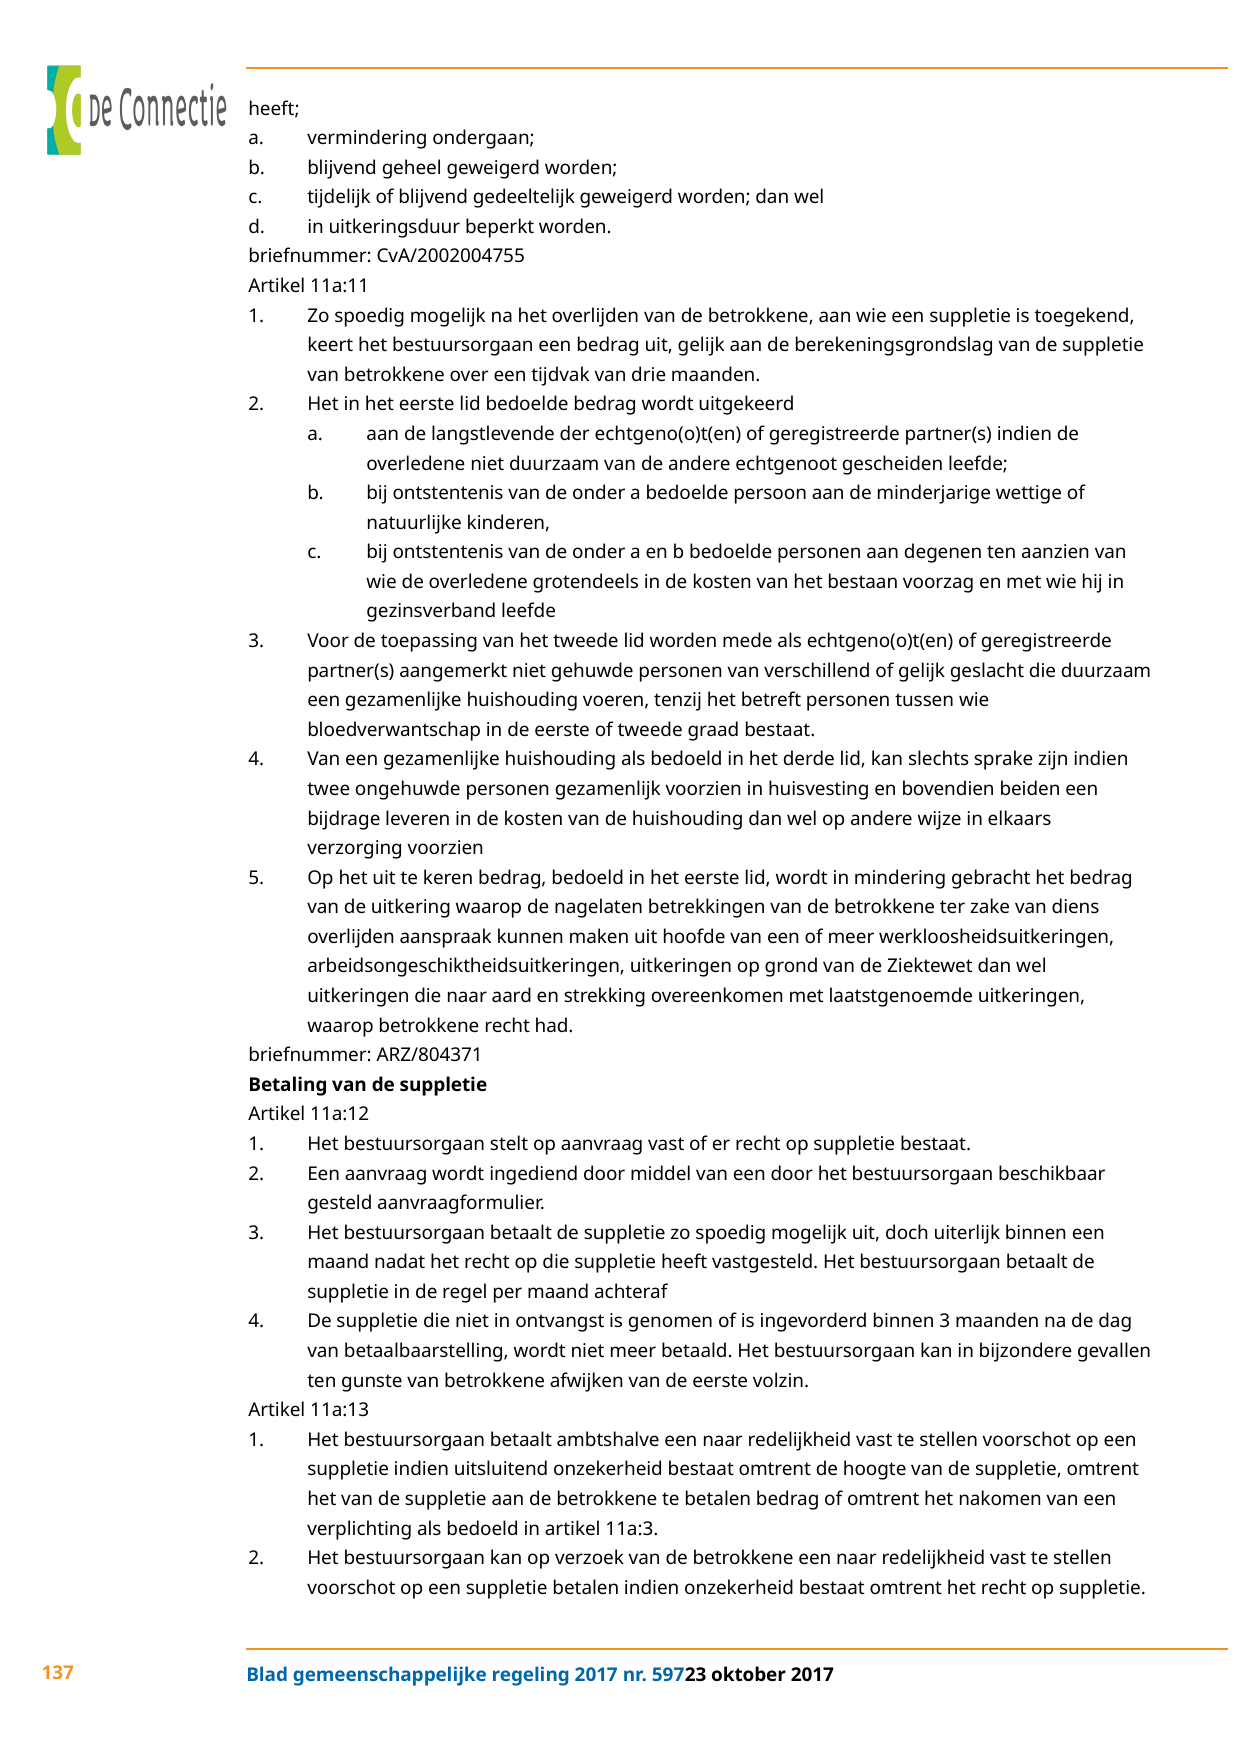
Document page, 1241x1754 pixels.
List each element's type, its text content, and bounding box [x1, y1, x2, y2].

list Het bestuursorgaan betaalt de suppletie zo spoedig mogelijk uit, doch uiterlijk binnen een maand nadat het recht op die suppletie heeft vastgesteld. Het bestuursorgaan betaalt de suppletie in de regel per maand achteraf [248, 1219, 1152, 1304]
text heeft; [248, 95, 1152, 121]
list Van een gezamenlijke huishouding als bedoeld in het derde lid, kan slechts sprake zijn indien twee ongehuwde personen gezamenlijk voorzien in huisvesting en bovendien beiden een bijdrage leveren in de kosten van de huishouding dan wel op andere wijze in elkaars verzorging voorzien [248, 746, 1152, 860]
picture [41, 47, 231, 172]
list Het bestuursorgaan stelt op aanvraag vast of er recht op suppletie bestaat. [248, 1130, 1152, 1156]
text Artikel 11a:11 [248, 272, 1152, 298]
text briefnummer: CvA/2002004755 [248, 243, 1152, 268]
list tijdelijk of blijvend gedeeltelijk geweigerd worden; dan wel [248, 183, 1152, 209]
list Het in het eerste lid bedoelde bedrag wordt uitgekeerd [248, 391, 1152, 416]
list aan de langstlevende der echtgeno(o)t(en) of geregistreerde partner(s) indien de overledene niet duurzaam van de andere echtgenoot gescheiden leefde; [307, 420, 1152, 476]
list vermindering ondergaan; [248, 124, 1152, 150]
list bij ontstentenis van de onder a bedoelde persoon aan de minderjarige wettige of natuurlijke kinderen, [307, 479, 1152, 535]
list De suppletie die niet in ontvangst is genomen of is ingevorderd binnen 3 maanden na de dag van betaalbaarstelling, wordt niet meer betaald. Het bestuursorgaan kan in bijzondere gevallen ten gunste van betrokkene afwijken van de eerste volzin. [248, 1308, 1152, 1393]
list in uitkeringsduur beperkt worden. [248, 213, 1152, 239]
list blijvend geheel geweigerd worden; [248, 154, 1152, 180]
list Het bestuursorgaan betaalt ambtshalve een naar redelijkheid vast te stellen voorschot op een suppletie indien uitsluitend onzekerheid bestaat omtrent de hoogte van de suppletie, omtrent het van de suppletie aan de betrokkene te betalen bedrag of omtrent het nakomen van een verplichting als bedoeld in artikel 11a:3. [248, 1426, 1152, 1541]
list Een aanvraag wordt ingediend door middel van een door het bestuursorgaan beschikbaar gesteld aanvraagformulier. [248, 1160, 1152, 1215]
list Het bestuursorgaan kan op verzoek van de betrokkene een naar redelijkheid vast te stellen voorschot op een suppletie betalen indien onzekerheid bestaat omtrent het recht op suppletie. [248, 1544, 1152, 1600]
list bij ontstentenis van de onder a en b bedoelde personen aan degenen ten aanzien van wie de overledene grotendeels in de kosten van het bestaan voorzag en met wie hij in gezinsverband leefde [307, 538, 1152, 623]
list Voor de toepassing van het tweede lid worden mede als echtgeno(o)t(en) of geregistreerde partner(s) aangemerkt niet gehuwde personen van verschillend of gelijk geslacht die duurzaam een gezamenlijke huishouding voeren, tenzij het betreft personen tussen wie bloedverwantschap in de eerste of tweede graad bestaat. [248, 627, 1152, 742]
text briefnummer: ARZ/804371 [248, 1041, 1152, 1067]
text Artikel 11a:12 [248, 1101, 1152, 1126]
text Artikel 11a:13 [248, 1396, 1152, 1422]
list Op het uit te keren bedrag, bedoeld in het eerste lid, wordt in mindering gebracht het bedrag van de uitkering waarop de nagelaten betrekkingen van de betrokkene ter zake van diens overlijden aanspraak kunnen maken uit hoofde van een of meer werkloosheidsuitkeringen, arbeidsongeschiktheidsuitkeringen, uitkeringen op grond van de Ziektewet dan wel uitkeringen die naar aard en strekking overeenkomen met laatstgenoemde uitkeringen, waarop betrokkene recht had. [248, 864, 1152, 1038]
text Betaling van de suppletie [248, 1071, 1152, 1097]
list Zo spoedig mogelijk na het overlijden van de betrokkene, aan wie een suppletie is toegekend, keert het bestuursorgaan een bedrag uit, gelijk aan de berekeningsgrondslag van de suppletie van betrokkene over een tijdvak van drie maanden. [248, 302, 1152, 387]
